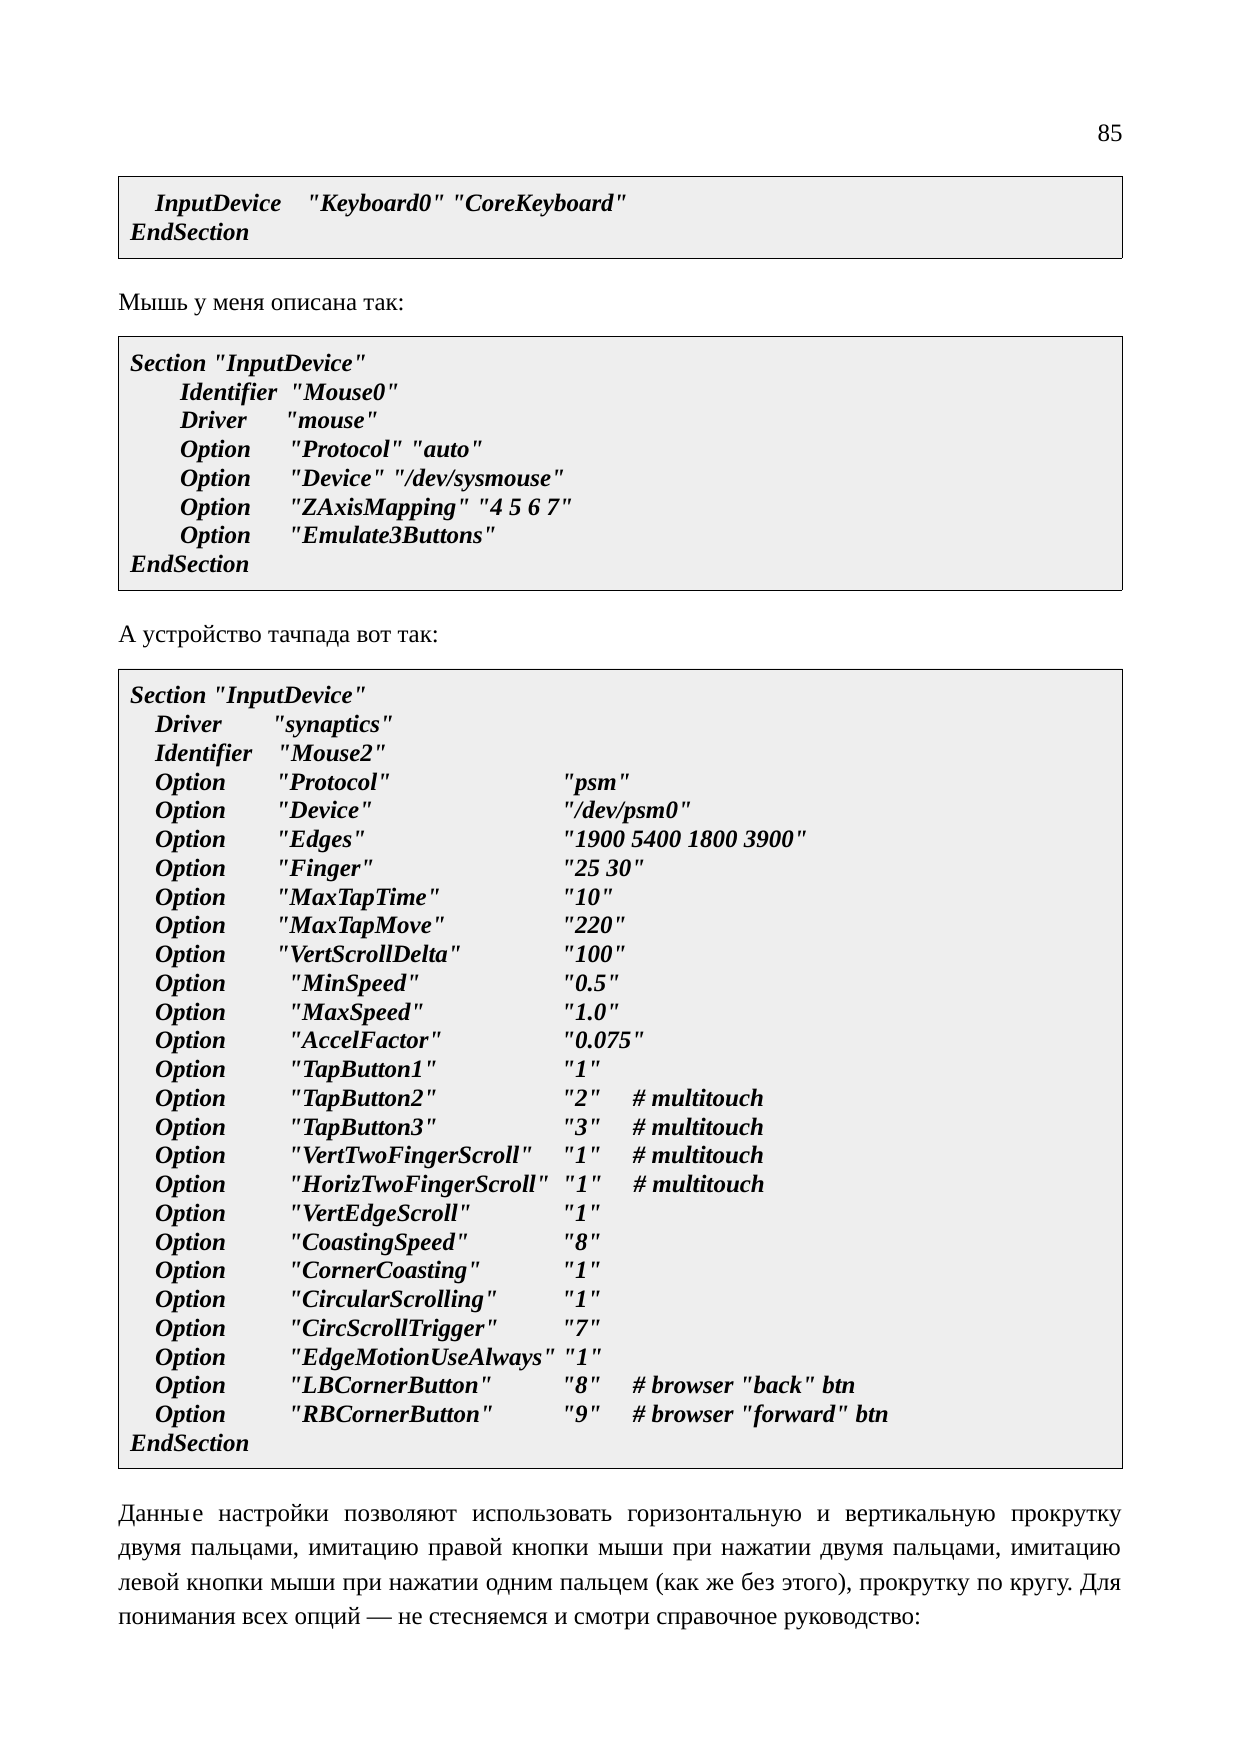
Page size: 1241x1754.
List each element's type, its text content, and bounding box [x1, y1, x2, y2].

text Option "TapButton1" "1" [119, 1042, 1122, 1071]
text Option "CoastingSpeed" "8" [119, 1215, 1122, 1243]
text Option "CircularScrolling" "1" [119, 1272, 1122, 1301]
text Option "Device" "/dev/psm0" [119, 783, 1122, 812]
text Identifier "Mouse0" [119, 365, 1122, 394]
text Option "TapButton3" "3" # multitouch [119, 1100, 1122, 1128]
text Option "TapButton2" "2" # multitouch [119, 1071, 1122, 1100]
text Option "Protocol" "auto" [119, 422, 1122, 451]
text Мышь у меня описана так: [118, 287, 1122, 316]
text EndSection [119, 537, 1122, 590]
text Option "Device" "/dev/sysmouse" [119, 451, 1122, 480]
text Driver "synaptics" [119, 697, 1122, 726]
text Option "MaxSpeed" "1.0" [119, 985, 1122, 1013]
text Option "MaxTapTime" "10" [119, 870, 1122, 898]
text Option "VertScrollDelta" "100" [119, 927, 1122, 956]
text Option "Finger" "25 30" [119, 841, 1122, 870]
text EndSection [119, 1416, 1122, 1468]
text Option "Protocol" "psm" [119, 755, 1122, 783]
text Option "EdgeMotionUseAlways" "1" [119, 1330, 1122, 1358]
text Option "CornerCoasting" "1" [119, 1243, 1122, 1272]
text Option "MaxTapMove" "220" [119, 898, 1122, 927]
text Option "MinSpeed" "0.5" [119, 956, 1122, 985]
text Section "InputDevice" [119, 337, 1122, 365]
text Identifier "Mouse2" [119, 726, 1122, 755]
text Option "HorizTwoFingerScroll" "1" # multitouch [119, 1157, 1122, 1186]
text Option "ZAxisMapping" "4 5 6 7" [119, 480, 1122, 509]
text Option "VertTwoFingerScroll" "1" # multitouch [119, 1128, 1122, 1157]
text InputDevice "Keyboard0" "CoreKeyboard" [119, 177, 1122, 205]
text Option "LBCornerButton" "8" # browser "back" btn [119, 1358, 1122, 1387]
text Option "VertEdgeScroll" "1" [119, 1186, 1122, 1215]
text А устройство тачпада вот так: [118, 619, 1122, 648]
text Option "RBCornerButton" "9" # browser "forward" btn [119, 1387, 1122, 1416]
text EndSection [119, 205, 1122, 258]
text Driver "mouse" [119, 394, 1122, 422]
text Данны е настройки позволяют использовать горизонтальную и вертикальную прокрутку двумя пальцами, имитацию правой кнопки мыши при нажатии двумя пальцами, имитацию левой кнопки мыши при нажатии одним пальцем (как же без этого), прокрутку по кругу. Для понимания всех опций — не стесняемся и смотри справочное руководство: [118, 1498, 1122, 1630]
text Option "Emulate3Buttons" [119, 509, 1122, 537]
text Option "Edges" "1900 5400 1800 3900" [119, 812, 1122, 841]
text Option "CircScrollTrigger" "7" [119, 1301, 1122, 1330]
text Option "AccelFactor" "0.075" [119, 1013, 1122, 1042]
text Section "InputDevice" [119, 670, 1122, 697]
